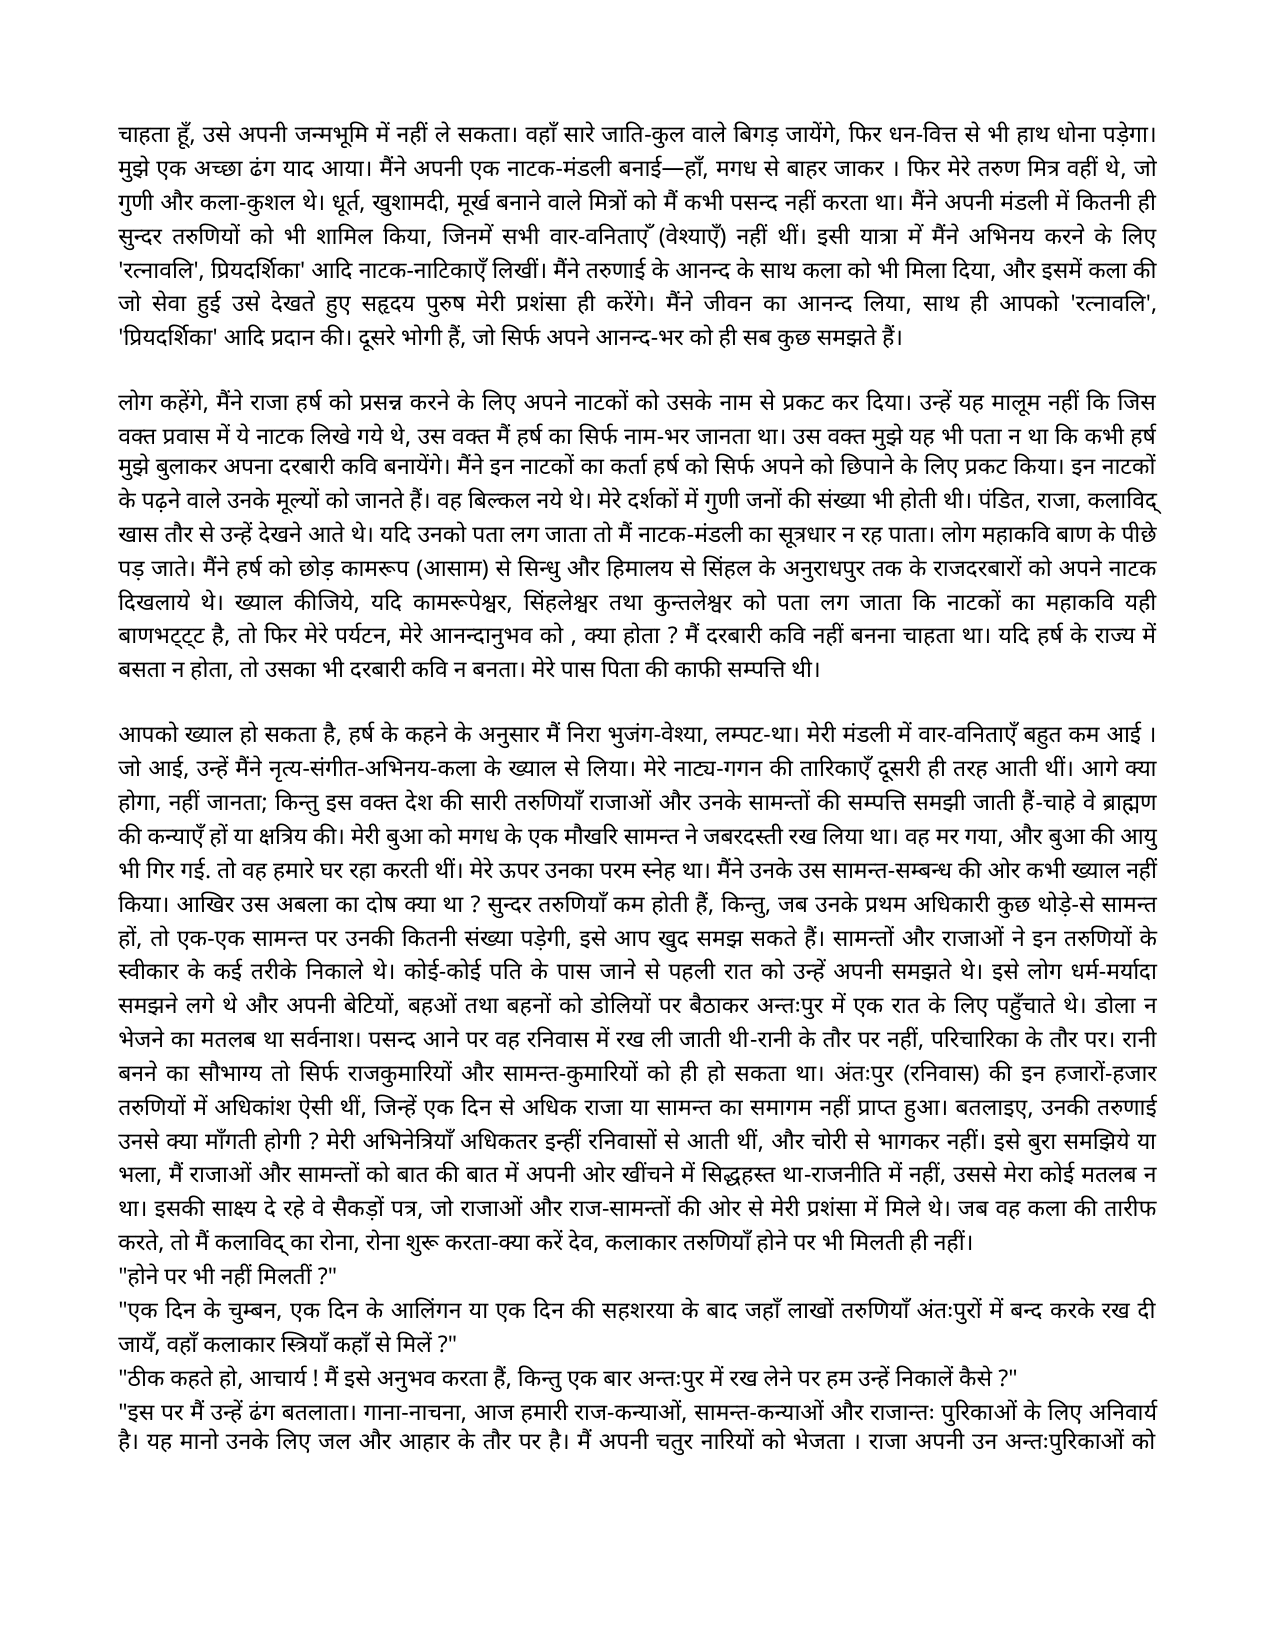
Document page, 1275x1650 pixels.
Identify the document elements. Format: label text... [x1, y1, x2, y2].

text "ठीक कहते हो, आचार्य ! मैं इसे अनुभव करता हैं, किन्तु एक बार अन्तःपुर में रख लेने पर हम उन्हें निकालें कैसे ?" [118, 1362, 1157, 1395]
text लोग कहेंगे, मैंने राजा हर्ष को प्रसन्न करने के लिए अपने नाटकों को उसके नाम से प्रकट कर दिया। उन्हें यह मालूम नहीं कि जिस वक्त प्रवास में ये नाटक लिखे गये थे, उस वक्त मैं हर्ष का सिर्फ नाम-भर जानता था। उस वक्त मुझे यह भी पता न था कि कभी हर्ष मुझे बुलाकर अपना दरबारी कवि बनायेंगे। मैंने इन नाटकों का कर्ता हर्ष को सिर्फ अपने को छिपाने के लिए प्रकट किया। इन नाटकों के पढ़ने वाले उनके मूल्यों को जानते हैं। वह बिल्कल नये थे। मेरे दर्शकों में गुणी जनों की संख्या भी होती थी। पंडित, राजा, कलाविद् खास तौर से उन्हें देखने आते थे। यदि उनको पता लग जाता तो मैं नाटक-मंडली का सूत्रधार न रह पाता। लोग महाकवि बाण के पीछे पड़ जाते। मैंने हर्ष को छोड़ कामरूप (आसाम) से सिन्धु और हिमालय से सिंहल के अनुराधपुर तक के राजदरबारों को अपने नाटक दिखलाये थे। ख्याल कीजिये, यदि कामरूपेश्वर, सिंहलेश्वर तथा कुन्तलेश्वर को पता लग जाता कि नाटकों का महाकवि यही बाणभट्ट्ट है, तो फिर मेरे पर्यटन, मेरे आनन्दानुभव को , क्या होता ? मैं दरबारी कवि नहीं बनना चाहता था। यदि हर्ष के राज्य में बसता न होता, तो उसका भी दरबारी कवि न बनता। मेरे पास पिता की काफी सम्पत्ति थी। [118, 386, 1157, 687]
text चाहता हूँ, उसे अपनी जन्मभूमि में नहीं ले सकता। वहाँ सारे जाति-कुल वाले बिगड़ जायेंगे, फिर धन-वित्त से भी हाथ धोना पड़ेगा। मुझे एक अच्छा ढंग याद आया। मैंने अपनी एक नाटक-मंडली बनाई—हाँ, मगध से बाहर जाकर । फिर मेरे तरुण मित्र वहीं थे, जो गुणी और कला-कुशल थे। धूर्त, खुशामदी, मूर्ख बनाने वाले मित्रों को मैं कभी पसन्द नहीं करता था। मैंने अपनी मंडली में कितनी ही सुन्दर तरुणियों को भी शामिल किया, जिनमें सभी वार-वनिताएँ (वेश्याएँ) नहीं थीं। इसी यात्रा में मैंने अभिनय करने के लिए 'रत्नावलि', प्रियदर्शिका' आदि नाटक-नाटिकाएँ लिखीं। मैंने तरुणाई के आनन्द के साथ कला को भी मिला दिया, और इसमें कला की जो सेवा हुई उसे देखते हुए सहृदय पुरुष मेरी प्रशंसा ही करेंगे। मैंने जीवन का आनन्द लिया, साथ ही आपको 'रत्नावलि', 'प्रियदर्शिका' आदि प्रदान की। दूसरे भोगी हैं, जो सिर्फ अपने आनन्द-भर को ही सब कुछ समझते हैं। [118, 118, 1157, 355]
text "एक दिन के चुम्बन, एक दिन के आलिंगन या एक दिन की सहशरया के बाद जहाँ लाखों तरुणियाँ अंतःपुरों में बन्द करके रख दी जायँ, वहाँ कलाकार स्त्रियाँ कहाँ से मिलें ?" [118, 1294, 1157, 1362]
text "होने पर भी नहीं मिलतीं ?" [118, 1260, 1157, 1294]
text आपको ख्याल हो सकता है, हर्ष के कहने के अनुसार मैं निरा भुजंग-वेश्या, लम्पट-था। मेरी मंडली में वार-वनिताएँ बहुत कम आई । जो आई, उन्हें मैंने नृत्य-संगीत-अभिनय-कला के ख्याल से लिया। मेरे नाट्य-गगन की तारिकाएँ दूसरी ही तरह आती थीं। आगे क्या होगा, नहीं जानता; किन्तु इस वक्त देश की सारी तरुणियाँ राजाओं और उनके सामन्तों की सम्पत्ति समझी जाती हैं-चाहे वे ब्राह्मण की कन्याएँ हों या क्षत्रिय की। मेरी बुआ को मगध के एक मौखरि सामन्त ने जबरदस्ती रख लिया था। वह मर गया, और बुआ की आयु भी गिर गई. तो वह हमारे घर रहा करती थीं। मेरे ऊपर उनका परम स्नेह था। मैंने उनके उस सामन्त-सम्बन्ध की ओर कभी ख्याल नहीं किया। आखिर उस अबला का दोष क्या था ? सुन्दर तरुणियाँ कम होती हैं, किन्तु, जब उनके प्रथम अधिकारी कुछ थोड़े-से सामन्त हों, तो एक-एक सामन्त पर उनकी कितनी संख्या पड़ेगी, इसे आप खुद समझ सकते हैं। सामन्तों और राजाओं ने इन तरुणियों के स्वीकार के कई तरीके निकाले थे। कोई-कोई पति के पास जाने से पहली रात को उन्हें अपनी समझते थे। इसे लोग धर्म-मर्यादा समझने लगे थे और अपनी बेटियों, बहओं तथा बहनों को डोलियों पर बैठाकर अन्तःपुर में एक रात के लिए पहुँचाते थे। डोला न भेजने का मतलब था सर्वनाश। पसन्द आने पर वह रनिवास में रख ली जाती थी-रानी के तौर पर नहीं, परिचारिका के तौर पर। रानी बनने का सौभाग्य तो सिर्फ राजकुमारियों और सामन्त-कुमारियों को ही हो सकता था। अंतःपुर (रनिवास) की इन हजारों-हजार तरुणियों में अधिकांश ऐसी थीं, जिन्हें एक दिन से अधिक राजा या सामन्त का समागम नहीं प्राप्त हुआ। बतलाइए, उनकी तरुणाई उनसे क्या माँगती होगी ? मेरी अभिनेत्रियाँ अधिकतर इन्हीं रनिवासों से आती थीं, और चोरी से भागकर नहीं। इसे बुरा समझिये या भला, मैं राजाओं और सामन्तों को बात की बात में अपनी ओर खींचने में सिद्धहस्त था-राजनीति में नहीं, उससे मेरा कोई मतलब न था। इसकी साक्ष्य दे रहे वे सैकड़ों पत्र, जो राजाओं और राज-सामन्तों की ओर से मेरी प्रशंसा में मिले थे। जब वह कला की तारीफ करते, तो मैं कलाविद् का रोना, रोना शुरू करता-क्या करें देव, कलाकार तरुणियाँ होने पर भी मिलती ही नहीं। [118, 718, 1157, 1260]
text "इस पर मैं उन्हें ढंग बतलाता। गाना-नाचना, आज हमारी राज-कन्याओं, सामन्त-कन्याओं और राजान्तः पुरिकाओं के लिए अनिवार्य है। यह मानो उनके लिए जल और आहार के तौर पर है। मैं अपनी चतुर नारियों को भेजता । राजा अपनी उन अन्तःपुरिकाओं को [118, 1395, 1157, 1459]
